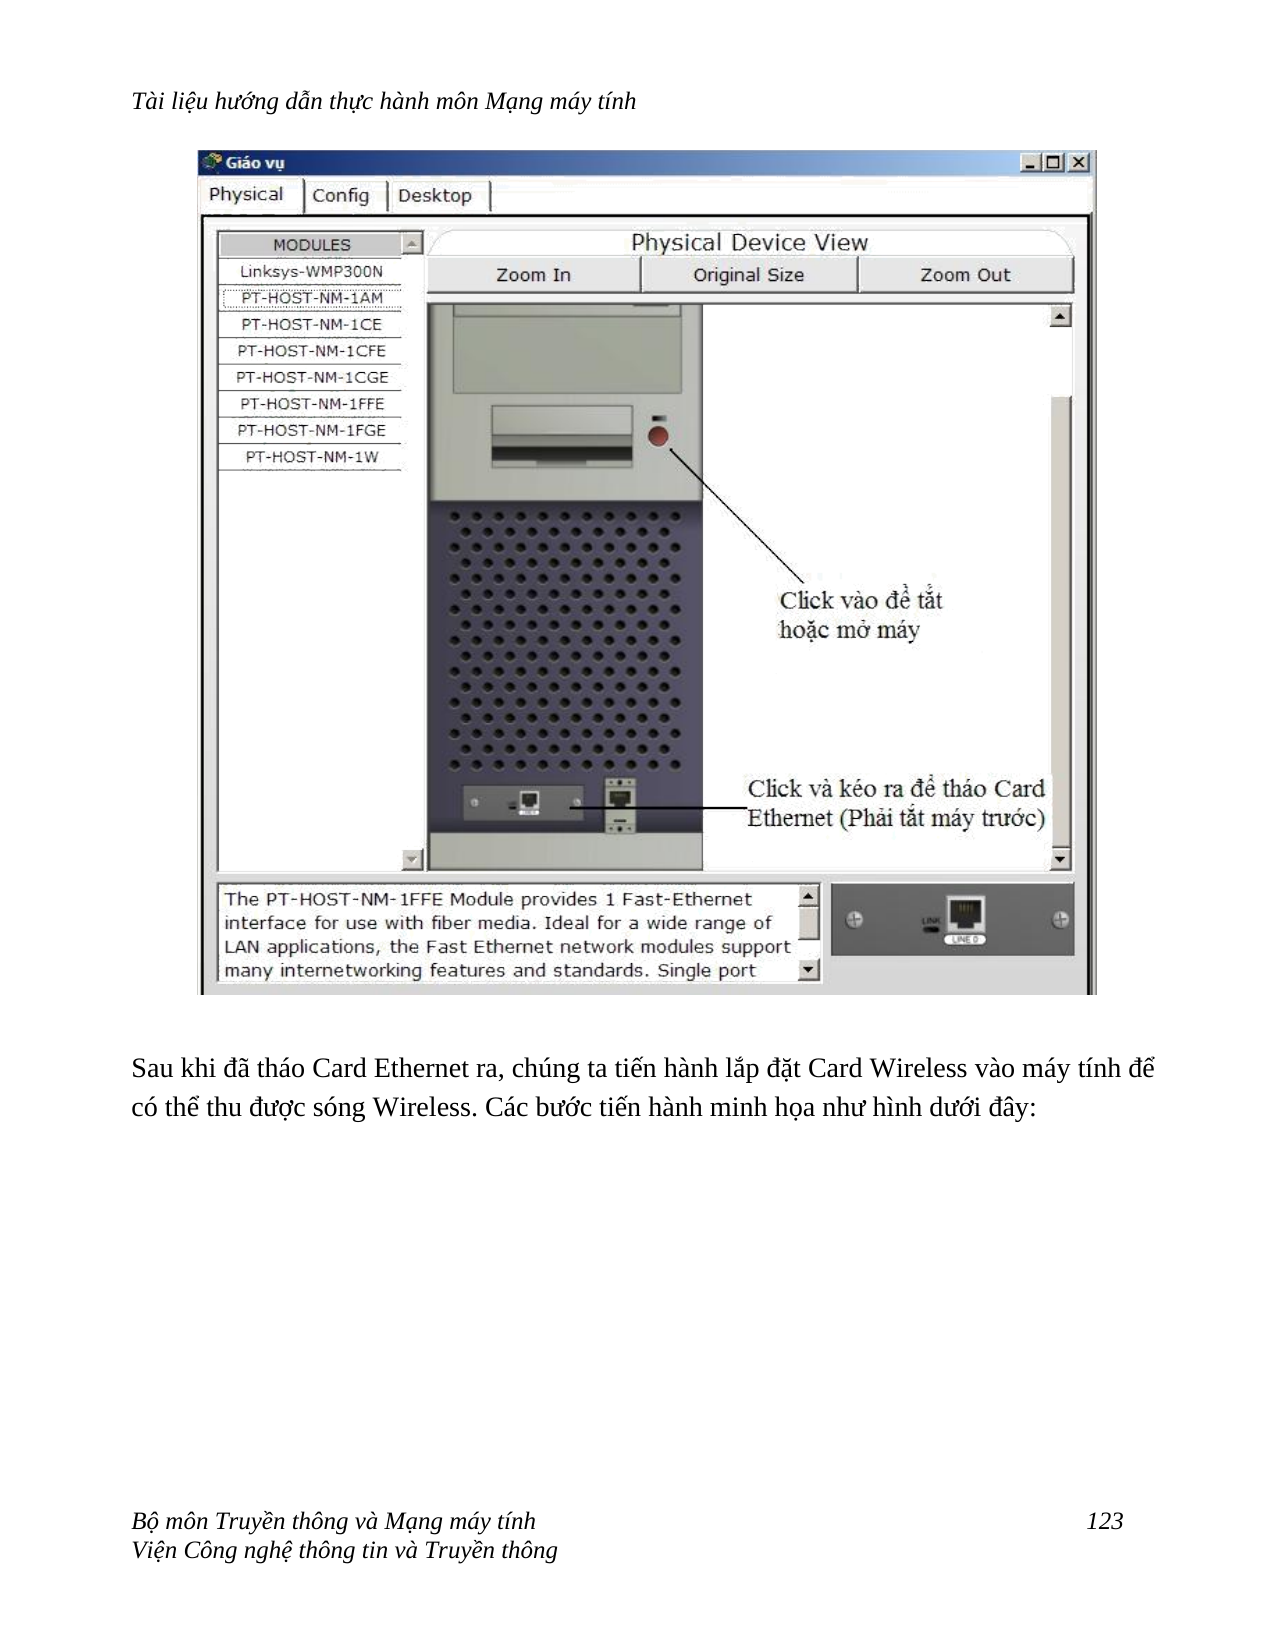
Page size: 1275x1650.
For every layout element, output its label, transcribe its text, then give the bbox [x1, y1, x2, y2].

picture [197, 150, 1097, 995]
text Sau khi đã tháo Card Ethernet ra, chúng ta tiến hành lắp đặt Card Wireless vào máy tính để có thể thu được sóng Wireless. Các bước tiến hành minh họa như hình dưới đây: [131, 1051, 1158, 1122]
